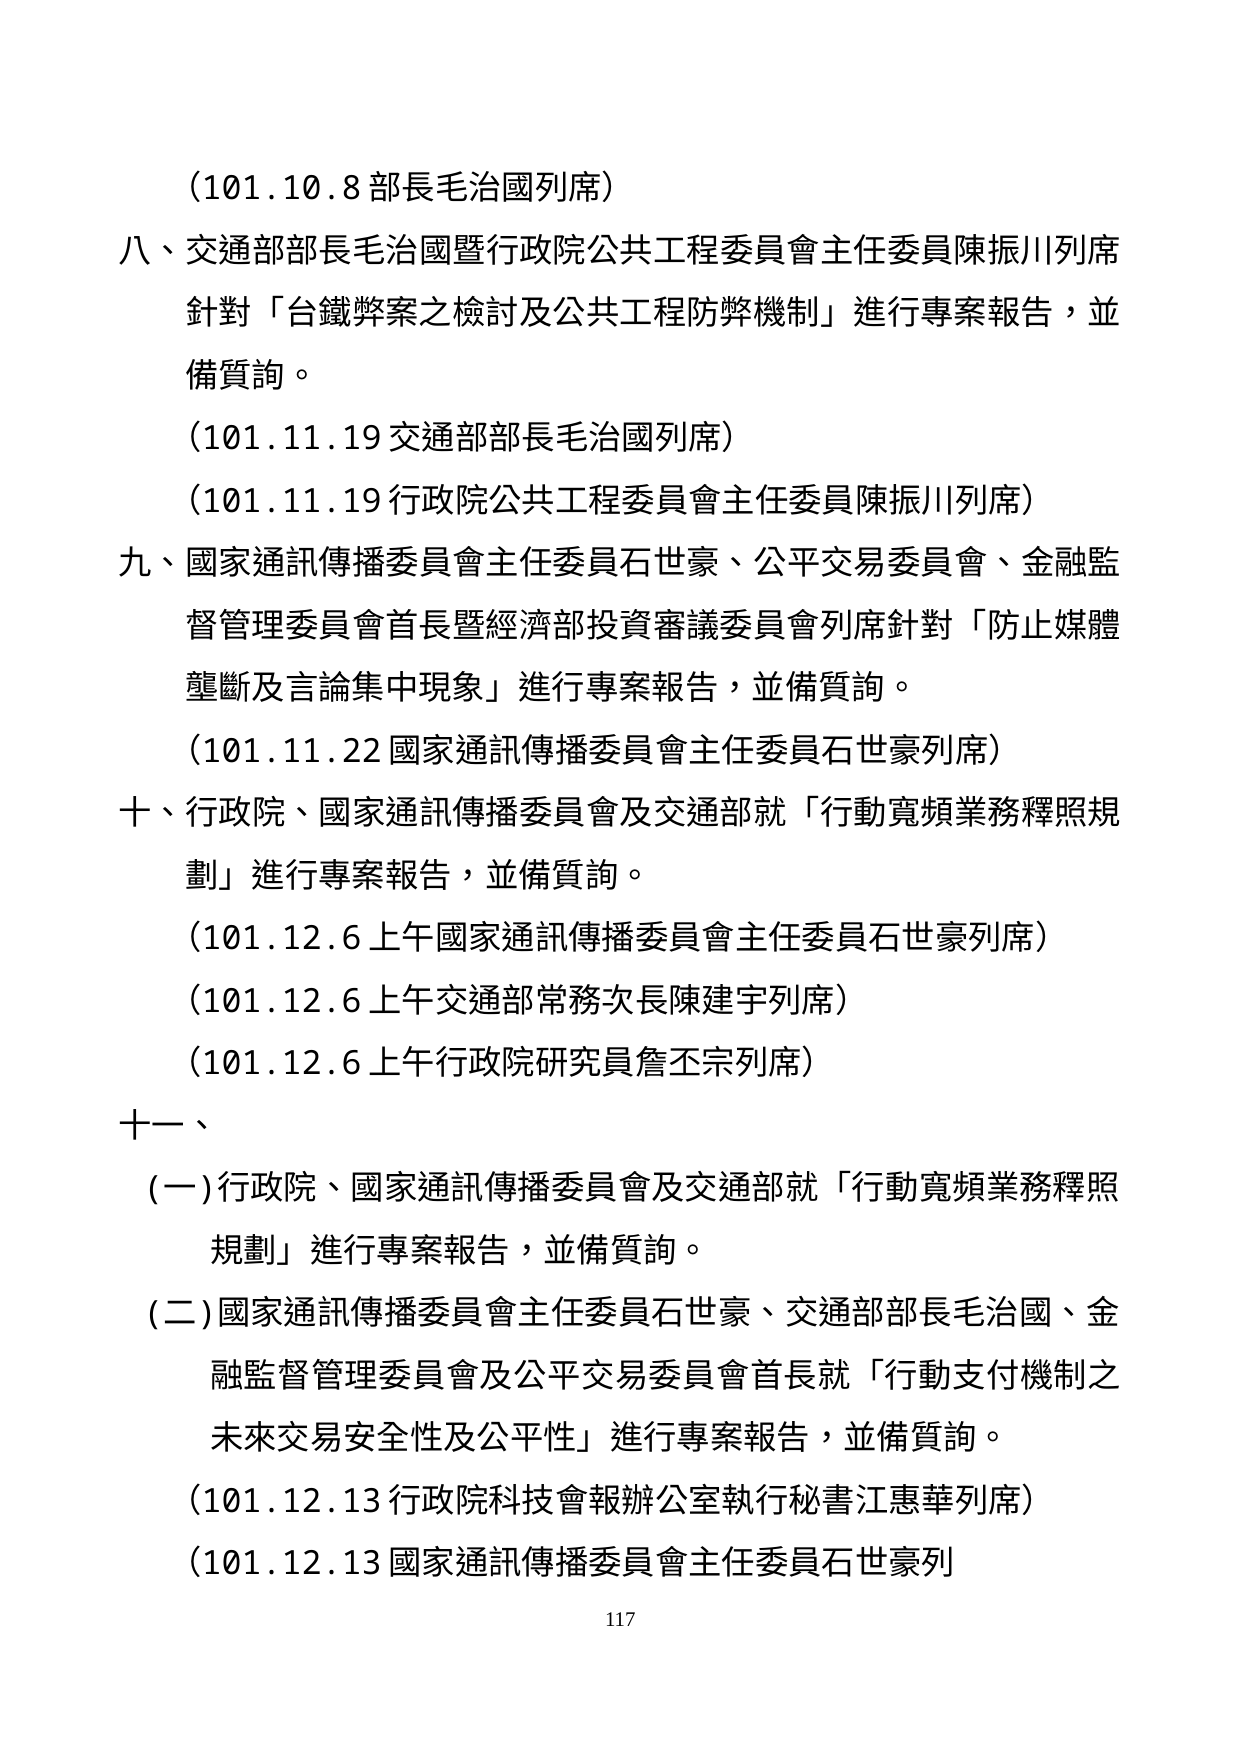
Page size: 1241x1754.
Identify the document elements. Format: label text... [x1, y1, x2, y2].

text 九、國家通訊傳播委員會主任委員石世豪、公平交易委員會、金融監督管理委員會首長暨經濟部投資審議委員會列席針對「防止媒體壟斷及言論集中現象」進行專案報告，並備質詢。 [118, 518, 1122, 706]
text （101.11.19交通部部長毛治國列席） [168, 393, 989, 456]
text （101.11.22國家通訊傳播委員會主任委員石世豪列席） [168, 706, 1122, 768]
text 十、行政院、國家通訊傳播委員會及交通部就「行動寬頻業務釋照規劃」進行專案報告，並備質詢。 [118, 768, 1122, 893]
text （101.12.13行政院科技會報辦公室執行秘書江惠華列席） [168, 1456, 1122, 1518]
text （101.12.13國家通訊傳播委員會主任委員石世豪列 [168, 1518, 989, 1581]
text （101.12.6上午行政院研究員詹丕宗列席） [168, 1018, 1122, 1081]
text (一)行政院、國家通訊傳播委員會及交通部就「行動寬頻業務釋照規劃」進行專案報告，並備質詢。 [143, 1143, 1122, 1268]
text 八、交通部部長毛治國暨行政院公共工程委員會主任委員陳振川列席針對「台鐵弊案之檢討及公共工程防弊機制」進行專案報告，並備質詢。 [118, 206, 1122, 393]
text （101.12.6上午交通部常務次長陳建宇列席） [168, 956, 1122, 1018]
text (二)國家通訊傳播委員會主任委員石世豪、交通部部長毛治國、金融監督管理委員會及公平交易委員會首長就「行動支付機制之未來交易安全性及公平性」進行專案報告，並備質詢。 [143, 1268, 1122, 1456]
text （101.12.6上午國家通訊傳播委員會主任委員石世豪列席） [168, 893, 1122, 956]
text （101.10.8部長毛治國列席） [168, 143, 1122, 206]
text （101.11.19行政院公共工程委員會主任委員陳振川列席） [168, 456, 1122, 518]
text 十一、 [118, 1081, 1122, 1143]
